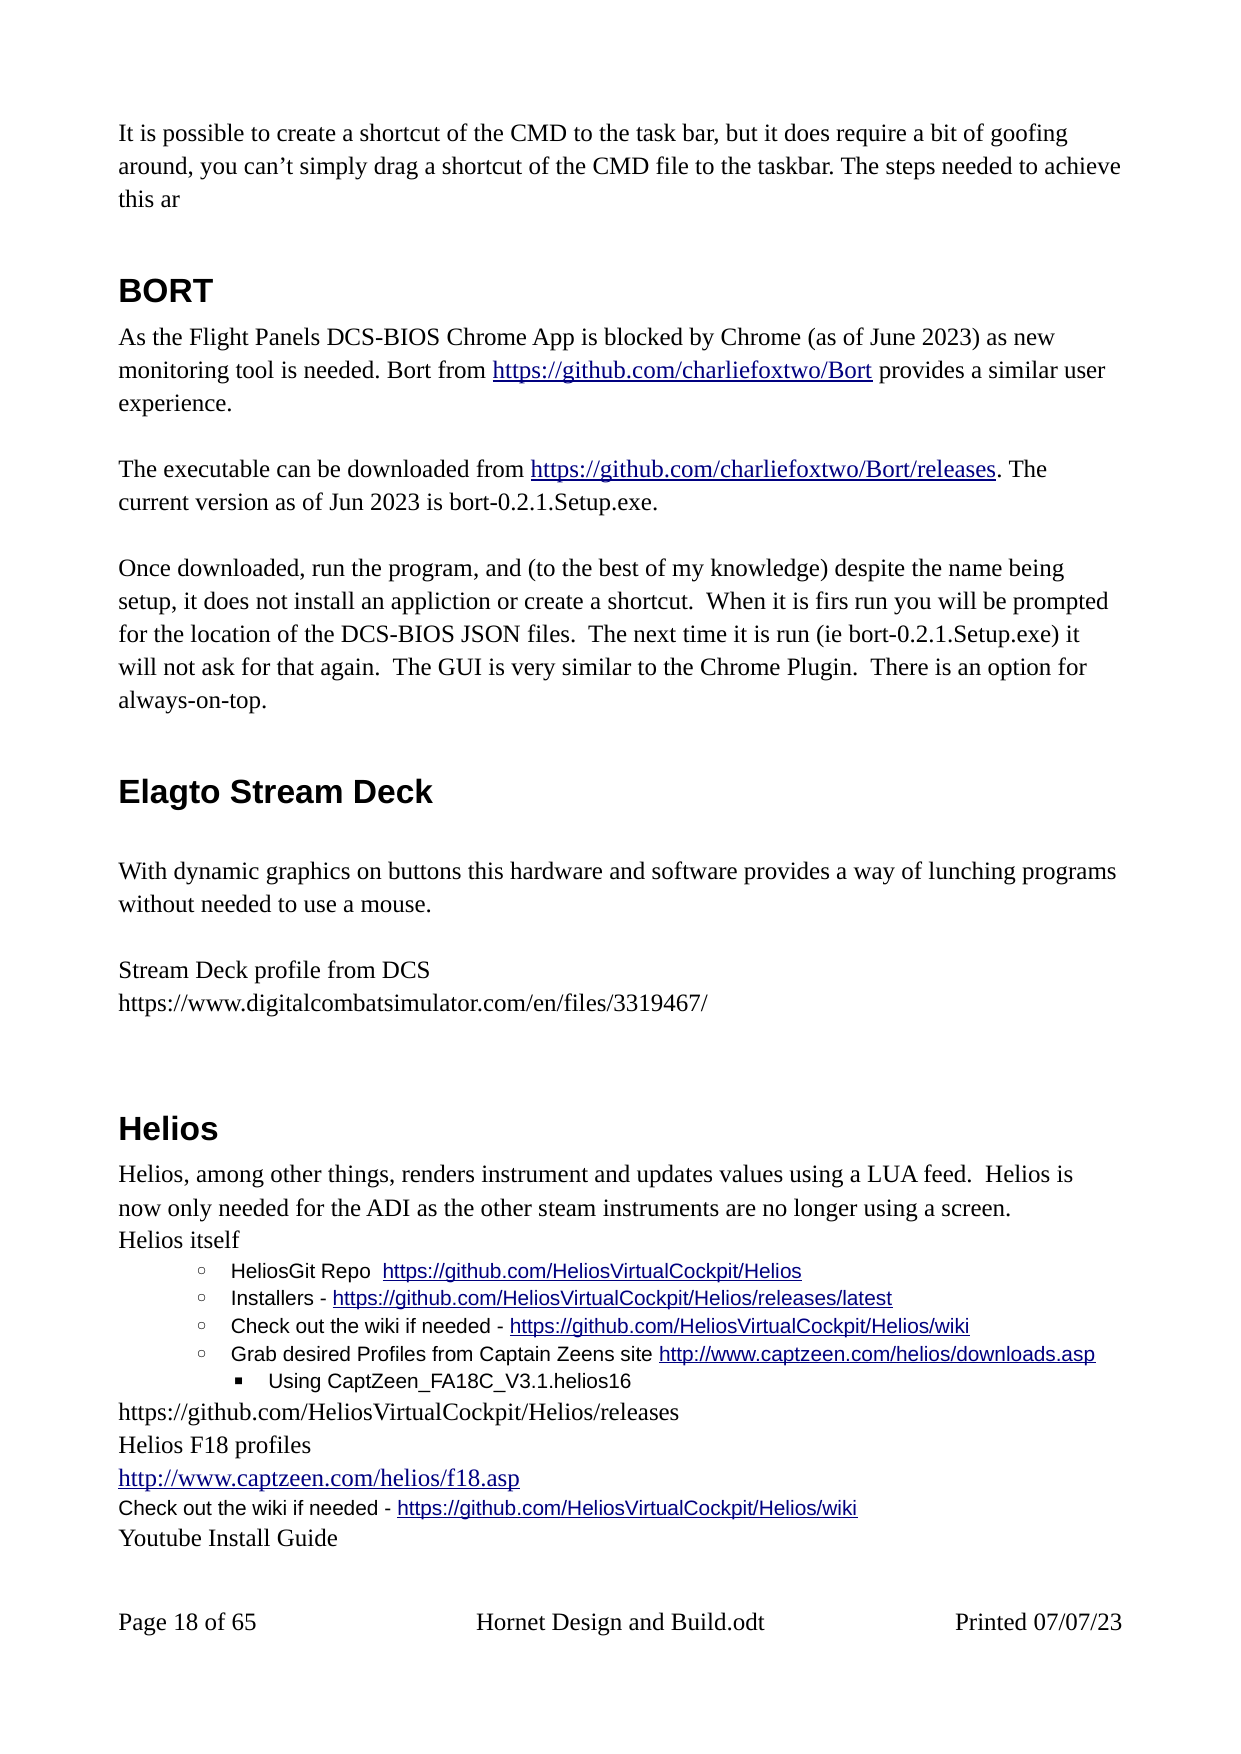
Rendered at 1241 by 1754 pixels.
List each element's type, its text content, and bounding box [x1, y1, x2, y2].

list Using CaptZeen_FA18C_V3.1.helios16 [231, 1369, 1122, 1393]
text Youtube Install Guide [118, 1523, 1122, 1552]
list HeliosGit Repo https://github.com/HeliosVirtualCockpit/Helios [193, 1259, 1122, 1283]
text Stream Deck profile from DCS [118, 956, 1122, 984]
text https://www.digitalcombatsimulator.com/en/files/3319467/ [118, 988, 1122, 1017]
text http://www.captzeen.com/helios/f18.asp [118, 1463, 1122, 1491]
list Grab desired Profiles from Captain Zeens site http://www.captzeen.com/helios/downloads.asp [193, 1341, 1122, 1366]
text It is possible to create a shortcut of the CMD to the task bar, but it does require a bit of goofing around, you can’t simply drag a shortcut of the CMD file to the taskbar. The steps needed to achieve this ar [118, 118, 1122, 213]
text https://github.com/HeliosVirtualCockpit/Helios/releases [118, 1397, 1122, 1425]
list Installers - https://github.com/HeliosVirtualCockpit/Helios/releases/latest [193, 1286, 1122, 1310]
text Once downloaded, run the program, and (to the best of my knowledge) despite the name being setup, it does not install an appliction or create a shortcut. When it is firs run you will be prompted for the location of the DCS-BIOS JSON files. The next time it is run (ie bort-0.2.1.Setup.exe) it will not ask for that again. The GUI is very similar to the Chrome Plugin. There is an option for always-on-top. [118, 553, 1122, 714]
text With dynamic graphics on buttons this hardware and software provides a way of lunching programs without needed to use a mouse. [118, 856, 1122, 918]
text The executable can be downloaded from https://github.com/charliefoxtwo/Bort/releases. The current version as of Jun 2023 is bort-0.2.1.Setup.exe. [118, 454, 1122, 516]
subtitle Elagto Stream Deck [118, 772, 1122, 811]
text As the Flight Panels DCS-BIOS Chrome App is blocked by Chrome (as of June 2023) as new monitoring tool is needed. Bort from https://github.com/charliefoxtwo/Bort provides a similar user experience. [118, 322, 1122, 417]
list Check out the wiki if needed - https://github.com/HeliosVirtualCockpit/Helios/wiki [193, 1314, 1122, 1338]
subtitle BORT [118, 271, 1122, 310]
text Helios, among other things, renders instrument and updates values using a LUA feed. Helios is now only needed for the ADI as the other steam instruments are no longer using a screen. [118, 1159, 1122, 1221]
text Check out the wiki if needed - https://github.com/HeliosVirtualCockpit/Helios/wiki [118, 1496, 1122, 1520]
subtitle Helios [118, 1108, 1122, 1147]
text Helios itself [118, 1226, 1122, 1254]
text Helios F18 profiles [118, 1430, 1122, 1458]
